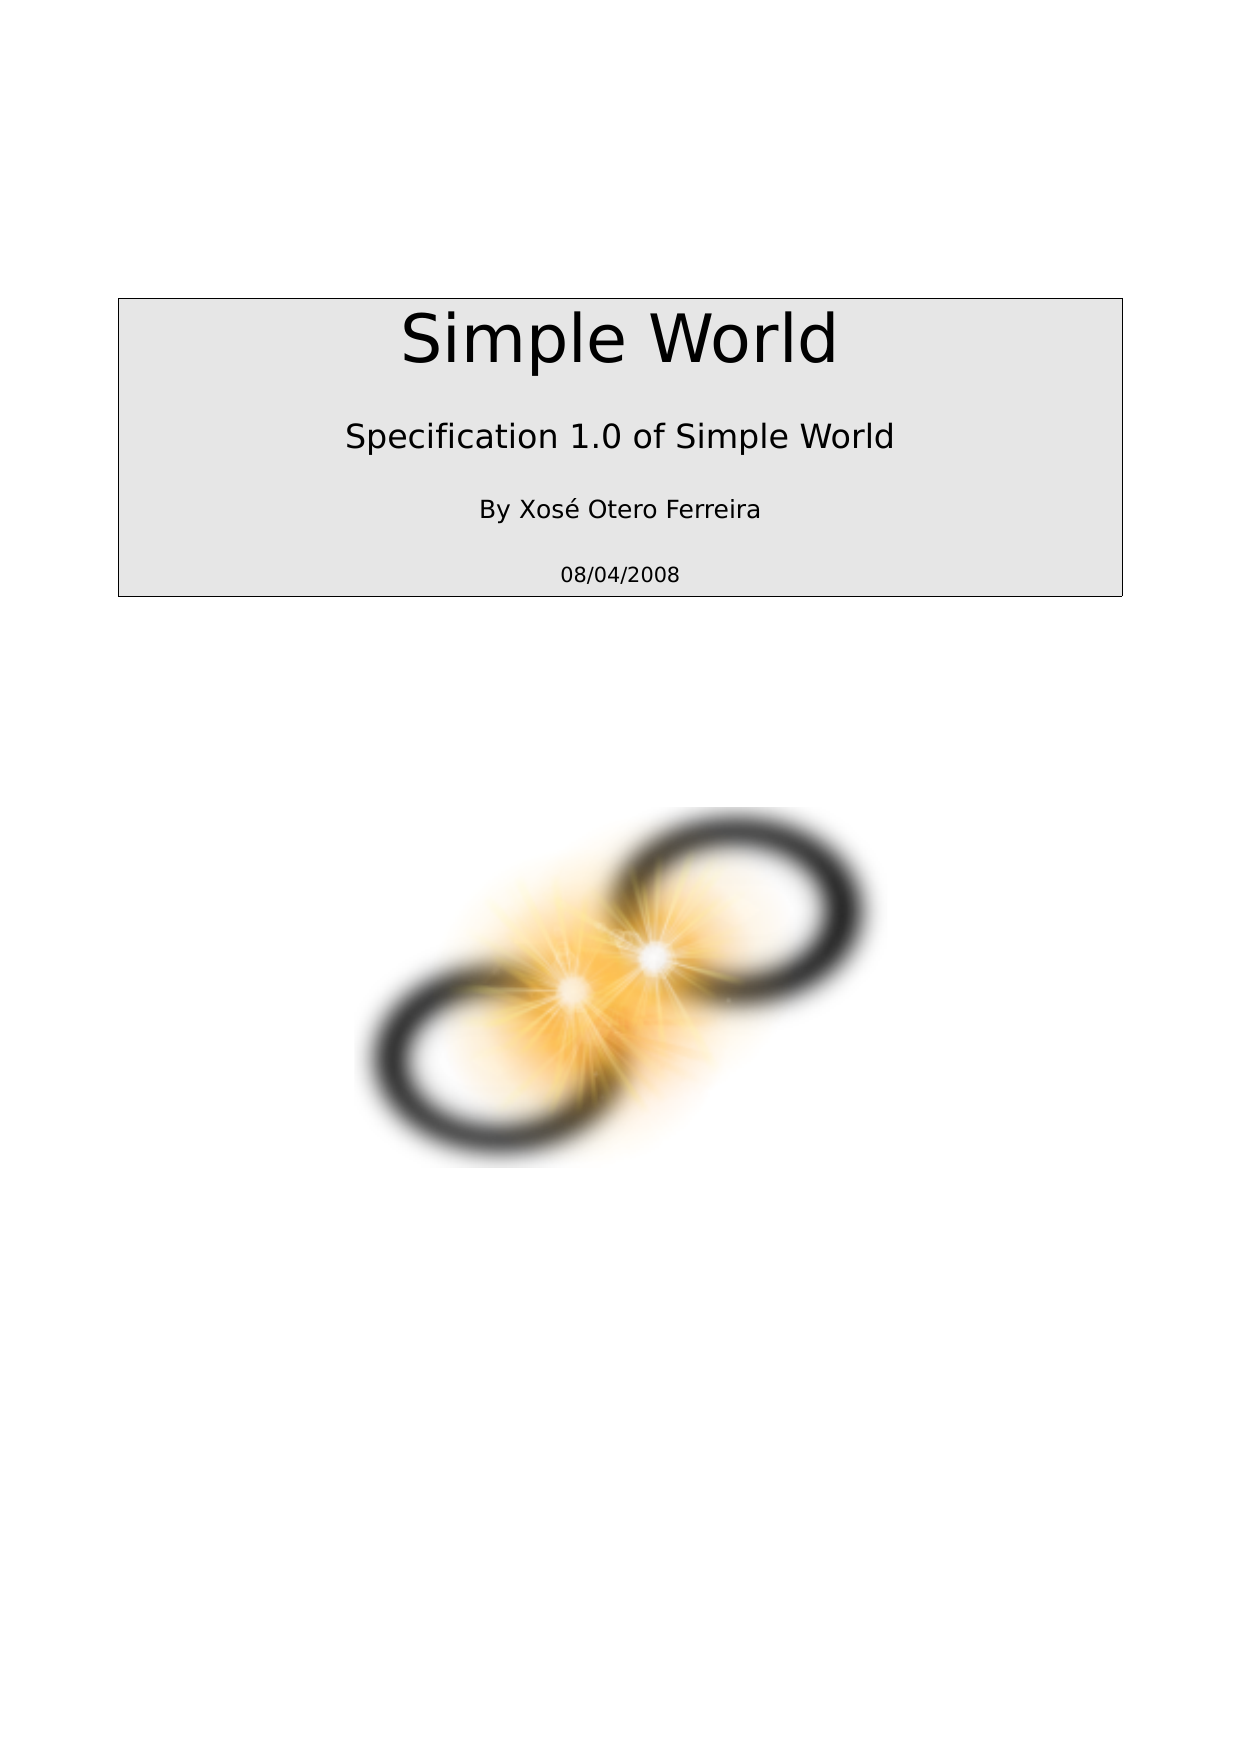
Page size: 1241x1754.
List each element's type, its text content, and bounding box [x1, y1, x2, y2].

title Specification 1.0 of Simple World [121, 417, 1119, 456]
title 08/04/2008 [121, 563, 1119, 587]
title By Xosé Otero Ferreira [121, 495, 1119, 524]
title Simple World [121, 301, 1119, 378]
picture [354, 807, 888, 1168]
